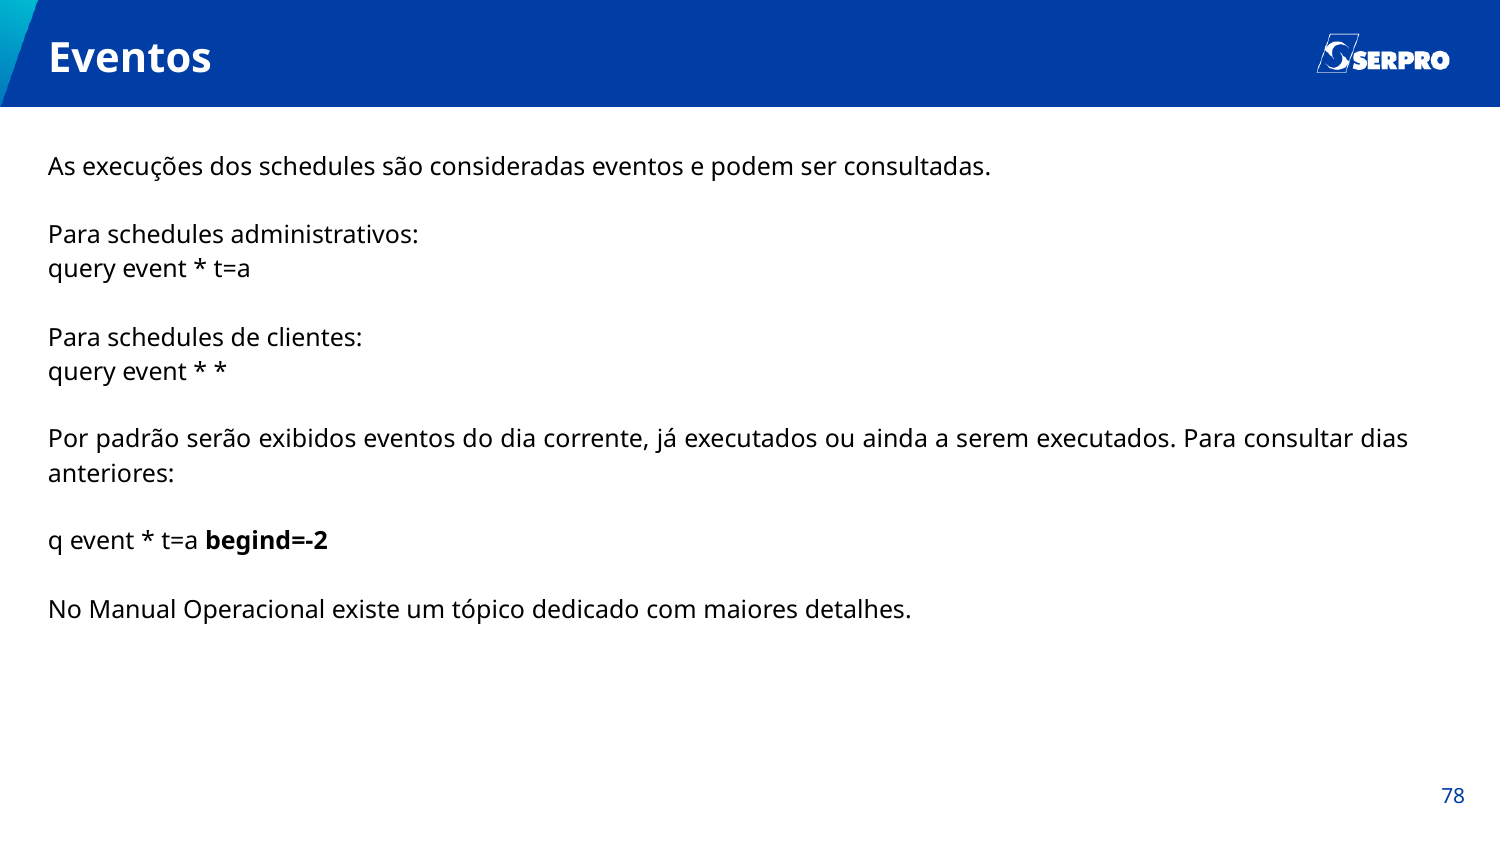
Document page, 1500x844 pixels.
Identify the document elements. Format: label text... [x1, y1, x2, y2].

text_box As execuções dos schedules são consideradas eventos e podem ser consultadas. Para schedules administrativos: query event * t=a Para schedules de clientes: query event * * Por padrão serão exibidos eventos do dia corrente, já executados ou ainda a serem executados. Para consultar dias anteriores: q event * t=a begind=-2 No Manual Operacional existe um tópico dedicado com maiores detalhes. [33, 141, 1426, 745]
title Eventos [33, 23, 1275, 96]
slide_number [1389, 764, 1480, 830]
picture [0, 0, 1500, 107]
